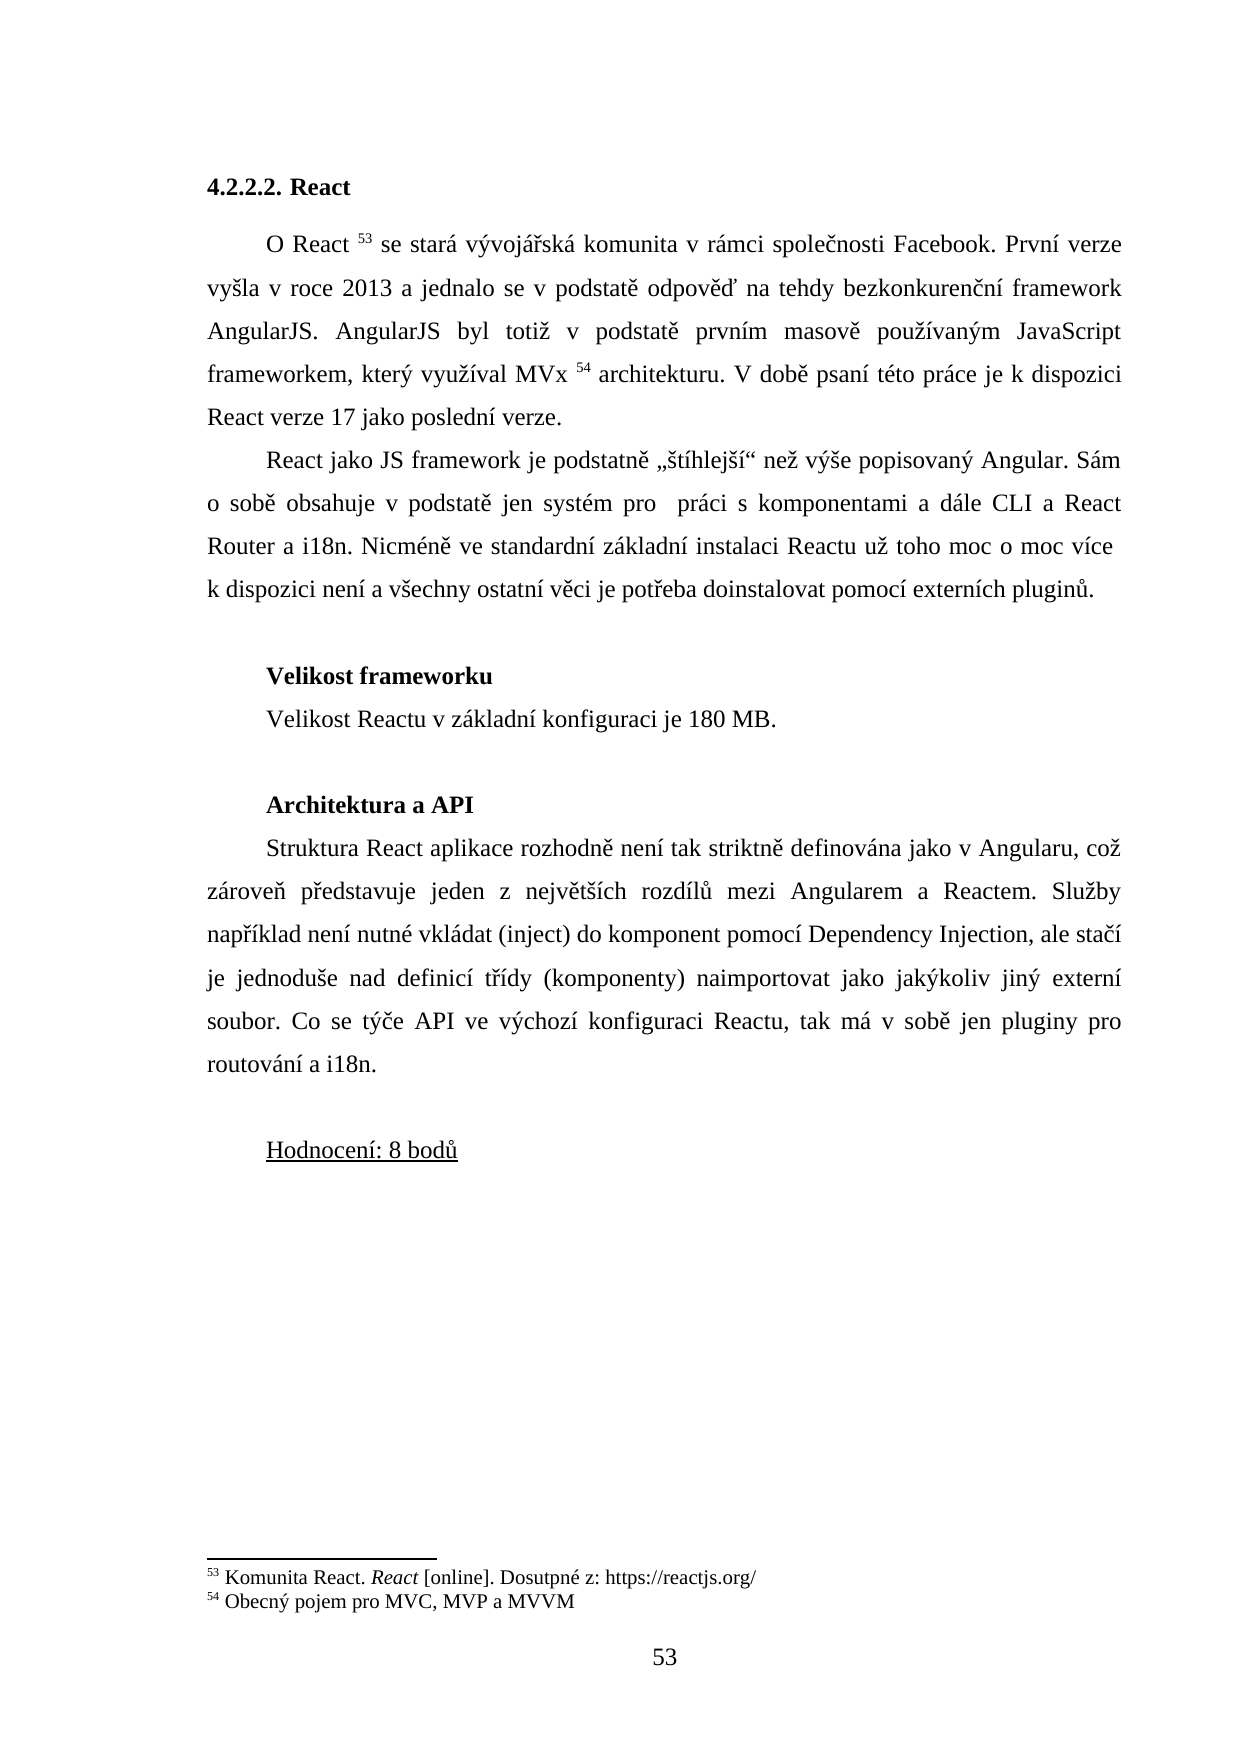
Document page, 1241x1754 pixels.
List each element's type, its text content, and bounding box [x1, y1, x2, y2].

subtitle React [207, 172, 1122, 200]
text Velikost frameworku [207, 661, 1122, 689]
list Komunita React. React [online]. Dosutpné z: https://reactjs.org/ [207, 1565, 1122, 1589]
text Architektura a API [207, 790, 1122, 819]
text Velikost Reactu v základní konfiguraci je 180 MB. [207, 704, 1122, 733]
text Struktura React aplikace rozhodně není tak striktně definována jako v Angularu, což zároveň představuje jeden z největších rozdílů mezi Angularem a Reactem. Služby například není nutné vkládat (inject) do komponent pomocí Dependency Injection, ale stačí je jednoduše nad definicí třídy (komponenty) naimportovat jako jakýkoliv jiný externí soubor. Co se týče API ve výchozí konfiguraci Reactu, tak má v sobě jen pluginy pro routování a i18n. [207, 833, 1122, 1078]
text O React se stará vývojářská komunita v rámci společnosti Facebook. První verze vyšla v roce 2013 a jednalo se v podstatě odpověď na tehdy bezkonkurenční framework AngularJS. AngularJS byl totiž v podstatě prvním masově používaným JavaScript frameworkem, který využíval MVx architekturu. V době psaní této práce je k dispozici React verze 17 jako poslední verze. [207, 229, 1122, 431]
text React jako JS framework je podstatně „štíhlejší“ než výše popisovaný Angular. Sám o sobě obsahuje v podstatě jen systém pro práci s komponentami a dále CLI a React Router a i18n. Nicméně ve standardní základní instalaci Reactu už toho moc o moc více k dispozici není a všechny ostatní věci je potřeba doinstalovat pomocí externích pluginů. [207, 445, 1122, 603]
text Hodnocení: 8 bodů [207, 1135, 1122, 1164]
list Obecný pojem pro MVC, MVP a MVVM [207, 1589, 1122, 1613]
